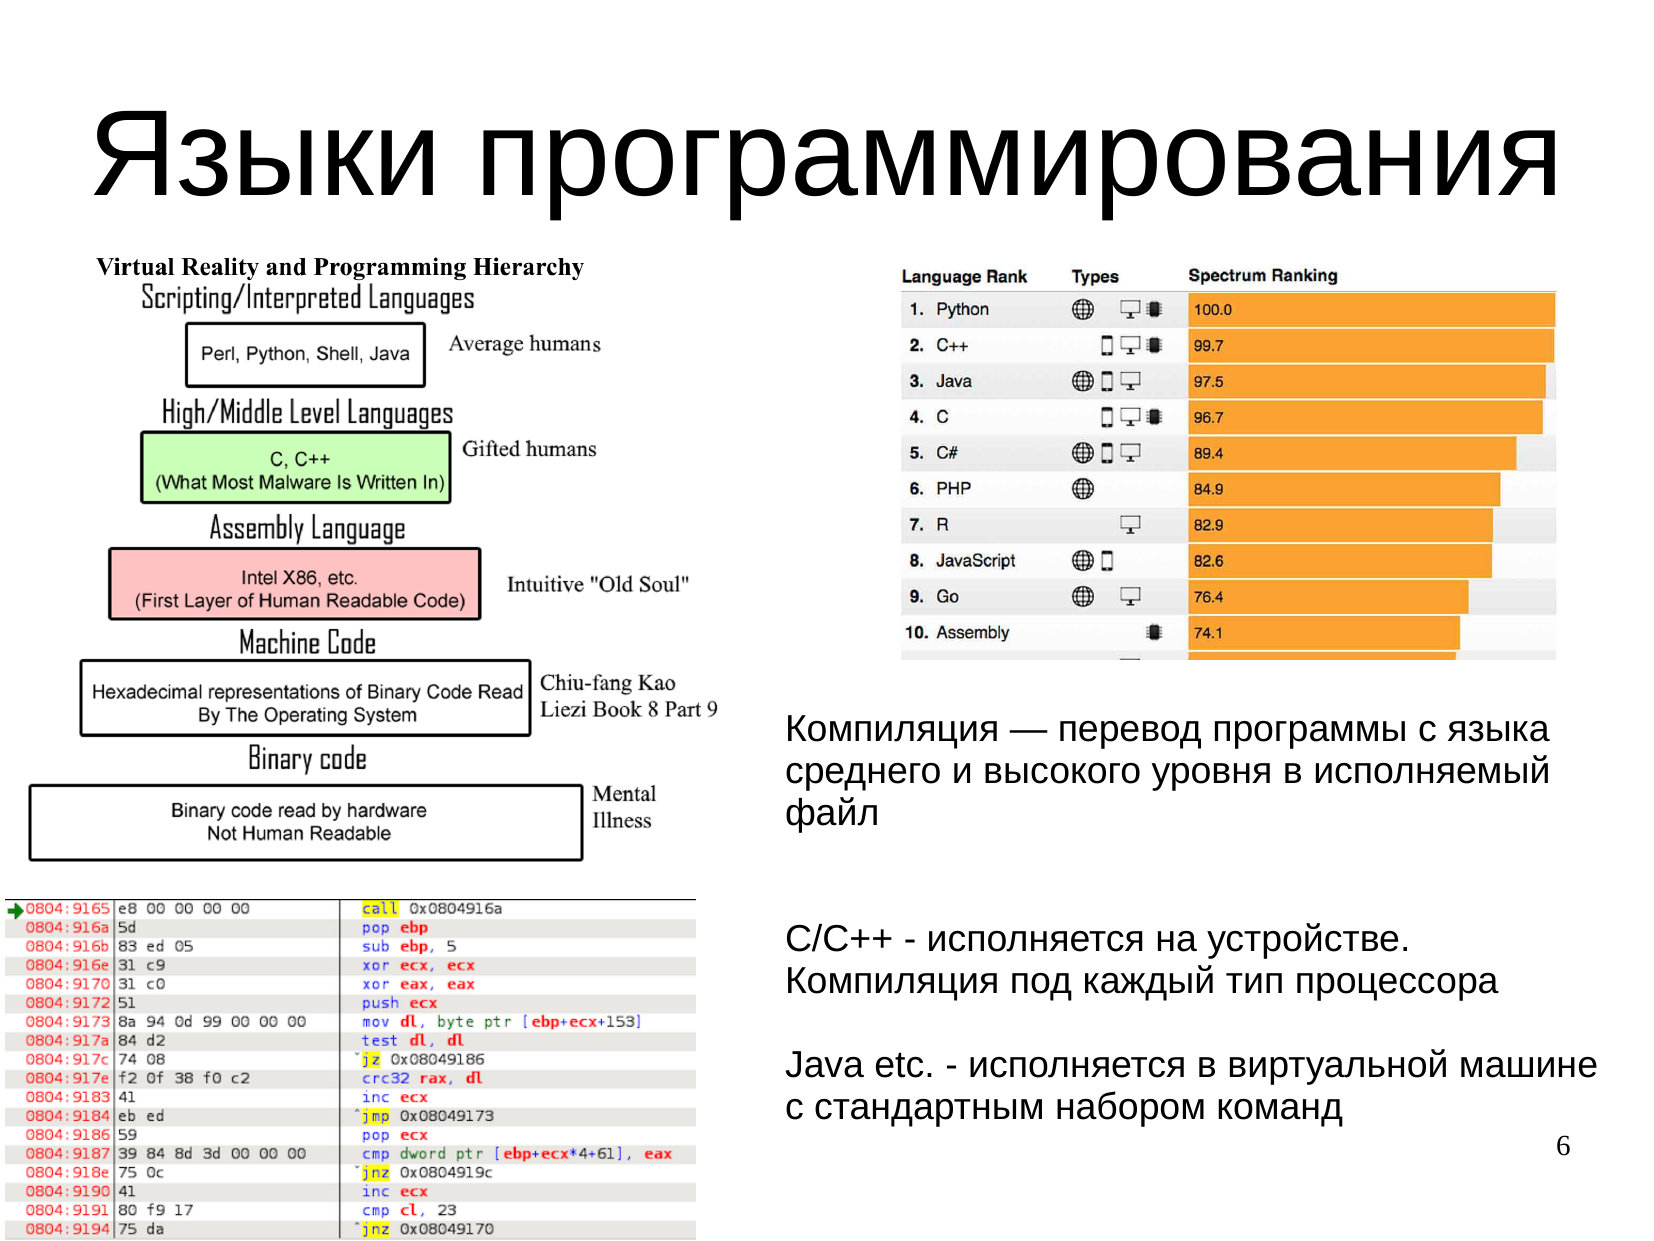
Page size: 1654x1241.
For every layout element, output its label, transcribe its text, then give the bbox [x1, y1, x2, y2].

picture [900, 264, 1558, 661]
title Языки программирования [82, 49, 1571, 257]
picture [0, 250, 721, 1241]
text_box Компиляция — перевод программы с языка среднего и высокого уровня в исполняемый файл C/C++ - исполняется на устройстве. Компиляция под каждый тип процессора Java etc. - исполняется в виртуальной машине с стандартным набором команд [770, 699, 1614, 1135]
